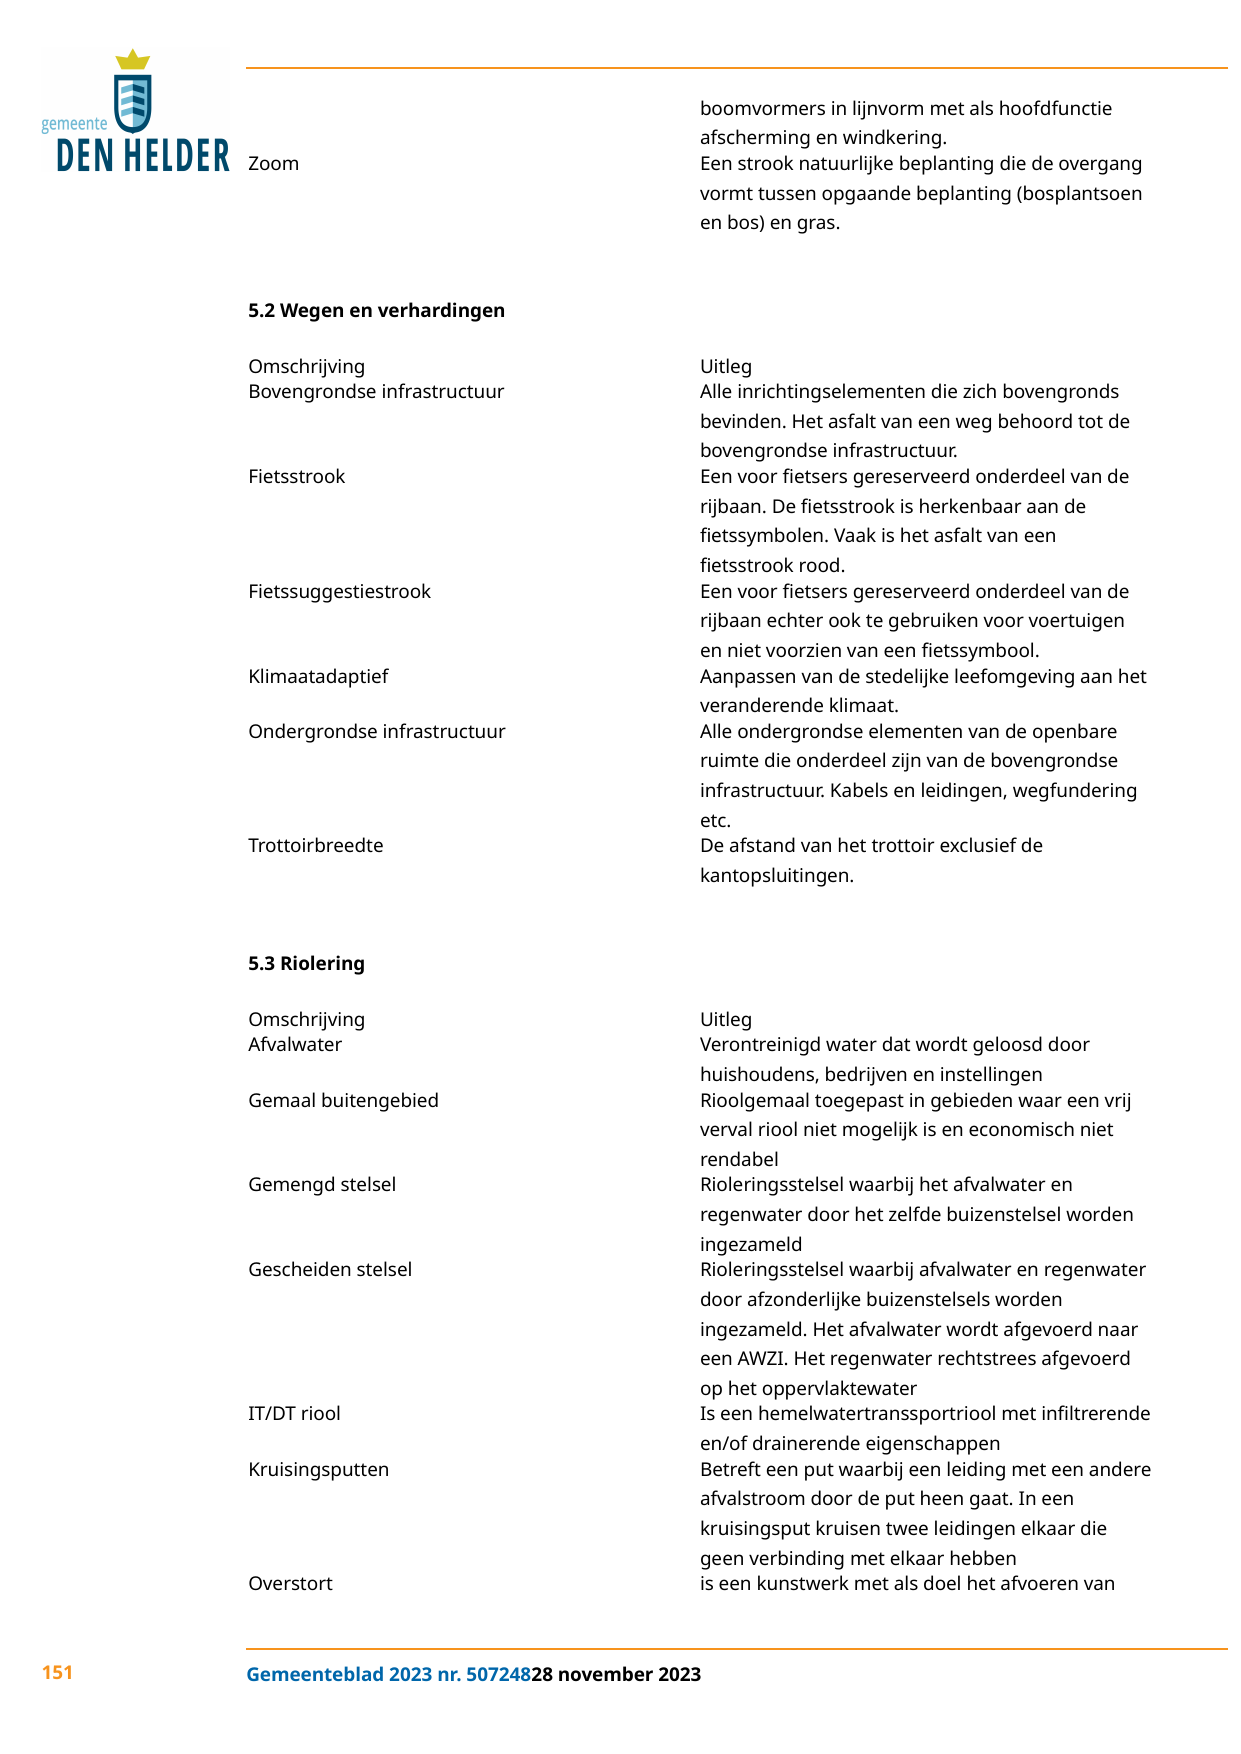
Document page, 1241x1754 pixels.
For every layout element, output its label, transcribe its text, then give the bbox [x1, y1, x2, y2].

table_cell Een voor fietsers gereserveerd onderdeel van de rijbaan. De fietsstrook is herkenbaar aan de fietssymbolen. Vaak is het asfalt van een fietsstrook rood. [700, 464, 1152, 578]
table_cell Gemaal buitengebied [248, 1087, 700, 1172]
table_cell Rioolgemaal toegepast in gebieden waar een vrij verval riool niet mogelijk is en economisch niet rendabel [700, 1087, 1152, 1172]
table_header Uitleg [700, 353, 1152, 378]
table_cell Bovengrondse infrastructuur [248, 379, 700, 463]
table_cell Zoom [248, 150, 700, 235]
table_cell boomvormers in lijnvorm met als hoofdfunctie afscherming en windkering. [700, 95, 1152, 150]
table_cell Aanpassen van de stedelijke leefomgeving aan het veranderende klimaat. [700, 663, 1152, 718]
table_cell Kruisingsputten [248, 1456, 700, 1570]
table_cell Alle inrichtingselementen die zich bovengronds bevinden. Het asfalt van een weg behoord tot de bovengrondse infrastructuur. [700, 379, 1152, 463]
table_cell Fietssuggestiestrook [248, 578, 700, 663]
table_cell [248, 95, 700, 150]
table_cell Gemengd stelsel [248, 1172, 700, 1257]
table_cell Is een hemelwatertranssportriool met infiltrerende en/of drainerende eigenschappen [700, 1401, 1152, 1456]
table_cell Verontreinigd water dat wordt geloosd door huishoudens, bedrijven en instellingen [700, 1031, 1152, 1087]
table_cell Rioleringsstelsel waarbij het afvalwater en regenwater door het zelfde buizenstelsel worden ingezameld [700, 1172, 1152, 1257]
table_cell Overstort [248, 1570, 700, 1596]
table_cell Betreft een put waarbij een leiding met een andere afvalstroom door de put heen gaat. In een kruisingsput kruisen twee leidingen elkaar die geen verbinding met elkaar hebben [700, 1456, 1152, 1570]
table_cell is een kunstwerk met als doel het afvoeren van [700, 1570, 1152, 1596]
table_cell Rioleringsstelsel waarbij afvalwater en regenwater door afzonderlijke buizenstelsels worden ingezameld. Het afvalwater wordt afgevoerd naar een AWZI. Het regenwater rechtstrees afgevoerd op het oppervlaktewater [700, 1257, 1152, 1401]
table_cell IT/DT riool [248, 1401, 700, 1456]
table_header Omschrijving [248, 1006, 700, 1031]
text 5.2 Wegen en verhardingen [248, 297, 1152, 323]
table_cell Een voor fietsers gereserveerd onderdeel van de rijbaan echter ook te gebruiken voor voertuigen en niet voorzien van een fietssymbool. [700, 578, 1152, 663]
table_cell Gescheiden stelsel [248, 1257, 700, 1401]
picture [100, 154, 106, 172]
picture [63, 144, 68, 165]
table_cell Afvalwater [248, 1031, 700, 1087]
table_header Omschrijving [248, 353, 700, 378]
table_cell Een strook natuurlijke beplanting die de overgang vormt tussen opgaande beplanting (bosplantsoen en bos) en gras. [700, 150, 1152, 235]
text 5.3 Riolering [248, 950, 1152, 976]
picture [41, 47, 231, 172]
table_header Uitleg [700, 1006, 1152, 1031]
table_cell De afstand van het trottoir exclusief de kantopsluitingen. [700, 833, 1152, 888]
table_cell Ondergrondse infrastructuur [248, 718, 700, 833]
picture [130, 157, 135, 172]
table_cell Fietsstrook [248, 464, 700, 578]
table_cell Trottoirbreedte [248, 833, 700, 888]
picture [182, 144, 187, 165]
picture [220, 160, 224, 172]
table_cell Klimaatadaptief [248, 663, 700, 718]
table_cell Alle ondergrondse elementen van de openbare ruimte die onderdeel zijn van de bovengrondse infrastructuur. Kabels en leidingen, wegfundering etc. [700, 718, 1152, 833]
